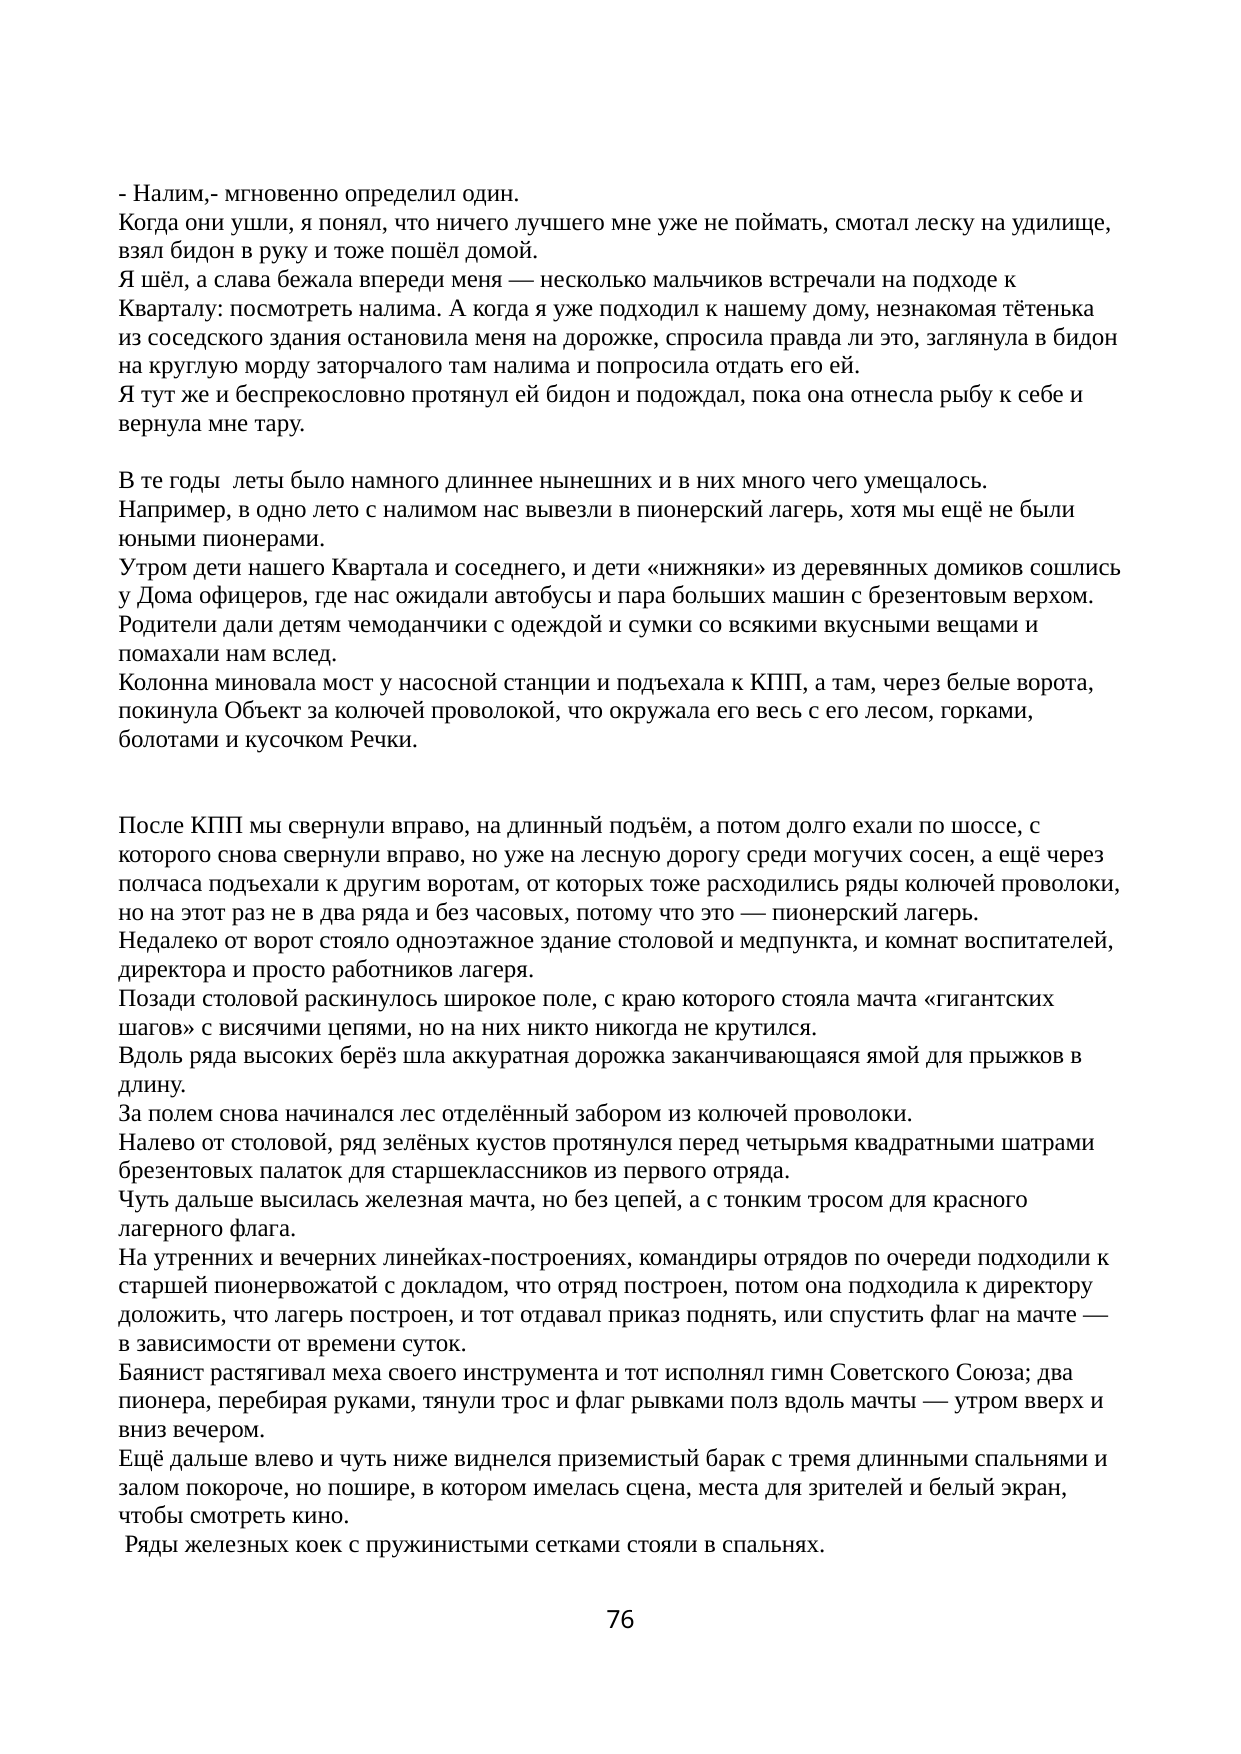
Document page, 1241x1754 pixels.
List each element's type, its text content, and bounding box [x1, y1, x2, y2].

text Налево от столовой, ряд зелёных кустов протянулся перед четырьмя квадратными шатрами брезентовых палаток для старшеклассников из первого отряда. [118, 1127, 1122, 1184]
text Я шёл, а слава бежала впереди меня — несколько мальчиков встречали на подходе к Кварталу: посмотреть налима. А когда я уже подходил к нашему дому, незнакомая тётенька из соседского здания остановила меня на дорожке, спросила правда ли это, заглянула в бидон на круглую морду заторчалого там налима и попросила отдать его ей. [118, 264, 1122, 379]
text На утренних и вечерних линейках-построениях, командиры отрядов по очереди подходили к старшей пионервожатой с докладом, что отряд построен, потом она подходила к директору доложить, что лагерь построен, и тот отдавал приказ поднять, или спустить флаг на мачте — в зависимости от времени суток. [118, 1242, 1122, 1357]
text Вдоль ряда высоких берёз шла аккуратная дорожка заканчивающаяся ямой для прыжков в длину. [118, 1041, 1122, 1098]
text Ряды железных коек с пружинистыми сетками стояли в спальнях. [118, 1529, 1122, 1558]
text Чуть дальше высилась железная мачта, но без цепей, а с тонким тросом для красного лагерного флага. [118, 1184, 1122, 1242]
text Например, в одно лето с налимом нас вывезли в пионерский лагерь, хотя мы ещё не были юными пионерами. [118, 494, 1122, 552]
text Позади столовой раскинулось широкое поле, с краю которого стояла мачта «гигантских шагов» с висячими цепями, но на них никто никогда не крутился. [118, 983, 1122, 1041]
text Я тут же и беспрекословно протянул ей бидон и подождал, пока она отнесла рыбу к себе и вернула мне тару. [118, 379, 1122, 437]
text - Налим,- мгновенно определил один. [118, 178, 1122, 207]
text Ещё дальше влево и чуть ниже виднелся приземистый барак с тремя длинными спальнями и залом покороче, но пошире, в котором имелась сцена, места для зрителей и белый экран, чтобы смотреть кино. [118, 1443, 1122, 1529]
text Недалеко от ворот стояло одноэтажное здание столовой и медпункта, и комнат воспитателей, директора и просто работников лагеря. [118, 926, 1122, 983]
text Колонна миновала мост у насосной станции и подъехала к КПП, а там, через белые ворота, покинула Объект за колючей проволокой, что окружала его весь с его лесом, горками, болотами и кусочком Речки. [118, 667, 1122, 753]
text После КПП мы свернули вправо, на длинный подъём, а потом долго ехали по шоссе, с которого снова свернули вправо, но уже на лесную дорогу среди могучих сосен, а ещё через полчаса подъехали к другим воротам, от которых тоже расходились ряды колючей проволоки, но на этот раз не в два ряда и без часовых, потому что это — пионерский лагерь. [118, 811, 1122, 926]
text Утром дети нашего Квартала и соседнего, и дети «нижняки» из деревянных домиков сошлись у Дома офицеров, где нас ожидали автобусы и пара больших машин с брезентовым верхом. Родители дали детям чемоданчики с одеждой и сумки со всякими вкусными вещами и помахали нам вслед. [118, 552, 1122, 667]
text Когда они ушли, я понял, что ничего лучшего мне уже не поймать, смотал леску на удилище, взял бидон в руку и тоже пошёл домой. [118, 207, 1122, 264]
text За полем снова начинался лес отделённый забором из колючей проволоки. [118, 1098, 1122, 1127]
text В те годы леты было намного длиннее нынешних и в них много чего умещалось. [118, 466, 1122, 494]
text Баянист растягивал меха своего инструмента и тот исполнял гимн Советского Союза; два пионера, перебирая руками, тянули трос и флаг рывками полз вдоль мачты — утром вверх и вниз вечером. [118, 1357, 1122, 1443]
